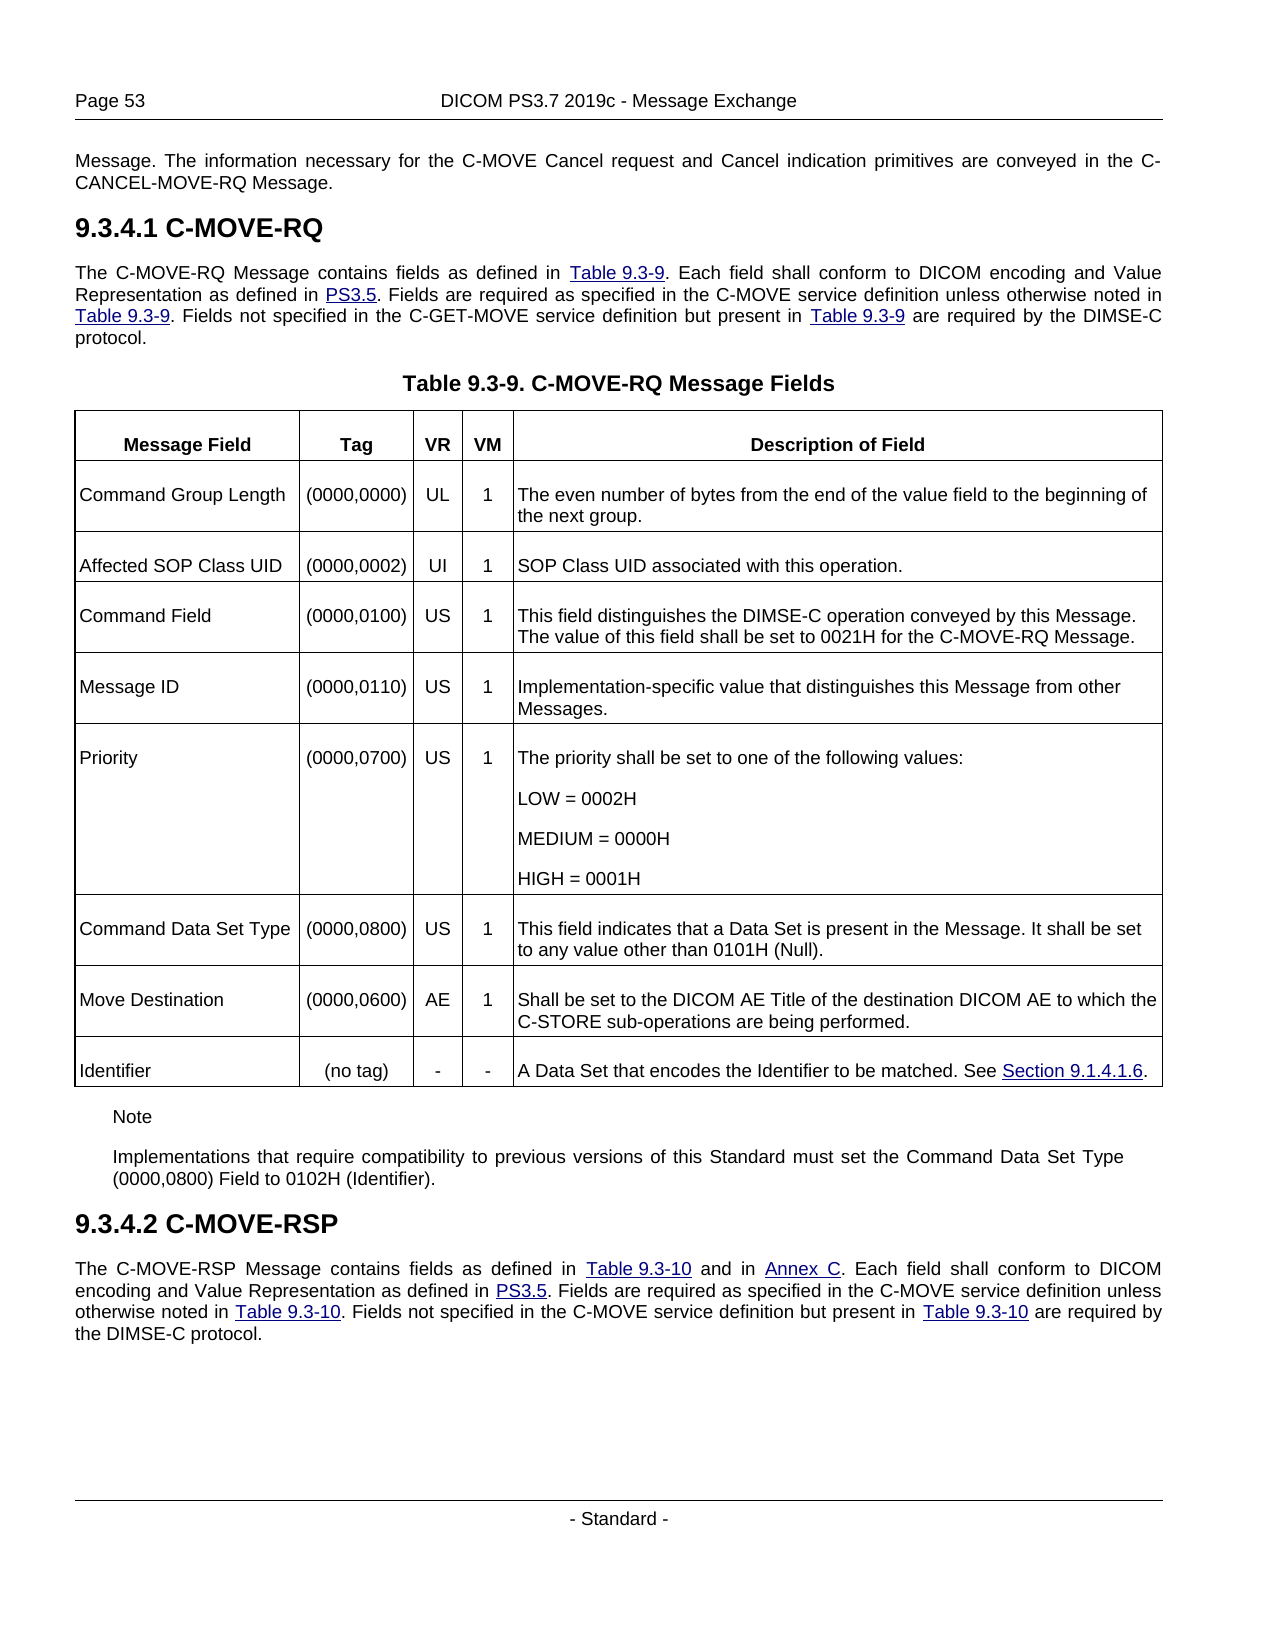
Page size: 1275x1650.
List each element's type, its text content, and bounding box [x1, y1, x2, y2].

table_cell The even number of bytes from the end of the value field to the beginning of the next group. [514, 461, 1162, 531]
table_cell UL [414, 461, 462, 531]
table_cell 1 [463, 895, 513, 965]
table_cell 1 [463, 582, 513, 652]
table_header Message Field [76, 411, 299, 460]
table_cell Identifier [76, 1037, 299, 1086]
table_cell (0000,0000) [300, 461, 413, 531]
table_cell (0000,0600) [300, 966, 413, 1036]
table_cell 1 [463, 461, 513, 531]
table_cell (0000,0800) [300, 895, 413, 965]
text Table 9.3-9. C-MOVE-RQ Message Fields [75, 371, 1162, 396]
text Message. The information necessary for the C-MOVE Cancel request and Cancel indication primitives are conveyed in the C-CANCEL-MOVE-RQ Message. [75, 150, 1162, 193]
table_cell (no tag) [300, 1037, 413, 1086]
table_cell Shall be set to the DICOM AE Title of the destination DICOM AE to which the C-STORE sub-operations are being performed. [514, 966, 1162, 1036]
table_cell The priority shall be set to one of the following values: LOW = 0002H MEDIUM = 0000H HIGH = 0001H [514, 724, 1162, 894]
text The C-MOVE-RQ Message contains fields as defined in Table 9.3-9. Each field shall conform to DICOM encoding and Value Representation as defined in PS3.5. Fields are required as specified in the C-MOVE service definition unless otherwise noted in Table 9.3-9. Fields not specified in the C-GET-MOVE service definition but present in Table 9.3-9 are required by the DIMSE-C protocol. [75, 262, 1162, 348]
table_cell - [463, 1037, 513, 1086]
table_cell This field indicates that a Data Set is present in the Message. It shall be set to any value other than 0101H (Null). [514, 895, 1162, 965]
table_cell UI [414, 532, 462, 581]
table_cell 1 [463, 966, 513, 1036]
table_cell - [414, 1037, 462, 1086]
table_cell US [414, 582, 462, 652]
table_cell Move Destination [76, 966, 299, 1036]
table_cell This field distinguishes the DIMSE-C operation conveyed by this Message. The value of this field shall be set to 0021H for the C-MOVE-RQ Message. [514, 582, 1162, 652]
table_header Tag [300, 411, 413, 460]
text 9.3.4.1 C-MOVE-RQ [75, 212, 1162, 243]
table_cell Priority [76, 724, 299, 894]
table_header VR [414, 411, 462, 460]
text 9.3.4.2 C-MOVE-RSP [75, 1208, 1162, 1239]
table_cell Command Group Length [76, 461, 299, 531]
table_header VM [463, 411, 513, 460]
table_cell SOP Class UID associated with this operation. [514, 532, 1162, 581]
table_cell Message ID [76, 653, 299, 723]
table_cell AE [414, 966, 462, 1036]
table_cell Affected SOP Class UID [76, 532, 299, 581]
table_cell (0000,0700) [300, 724, 413, 894]
table_cell Command Data Set Type [76, 895, 299, 965]
table_cell US [414, 653, 462, 723]
table_cell US [414, 895, 462, 965]
table_cell Implementation-specific value that distinguishes this Message from other Messages. [514, 653, 1162, 723]
text Implementations that require compatibility to previous versions of this Standard must set the Command Data Set Type (0000,0800) Field to 0102H (Identifier). [112, 1146, 1125, 1189]
table_cell Command Field [76, 582, 299, 652]
text Note [112, 1106, 1125, 1127]
table_cell A Data Set that encodes the Identifier to be matched. See Section 9.1.4.1.6. [514, 1037, 1162, 1086]
table_cell 1 [463, 532, 513, 581]
table_cell US [414, 724, 462, 894]
table_header Description of Field [514, 411, 1162, 460]
table_cell 1 [463, 724, 513, 894]
table_cell 1 [463, 653, 513, 723]
table_cell (0000,0002) [300, 532, 413, 581]
table_cell (0000,0100) [300, 582, 413, 652]
text The C-MOVE-RSP Message contains fields as defined in Table 9.3-10 and in Annex C. Each field shall conform to DICOM encoding and Value Representation as defined in PS3.5. Fields are required as specified in the C-MOVE service definition unless otherwise noted in Table 9.3-10. Fields not specified in the C-MOVE service definition but present in Table 9.3-10 are required by the DIMSE-C protocol. [75, 1258, 1162, 1344]
table_cell (0000,0110) [300, 653, 413, 723]
